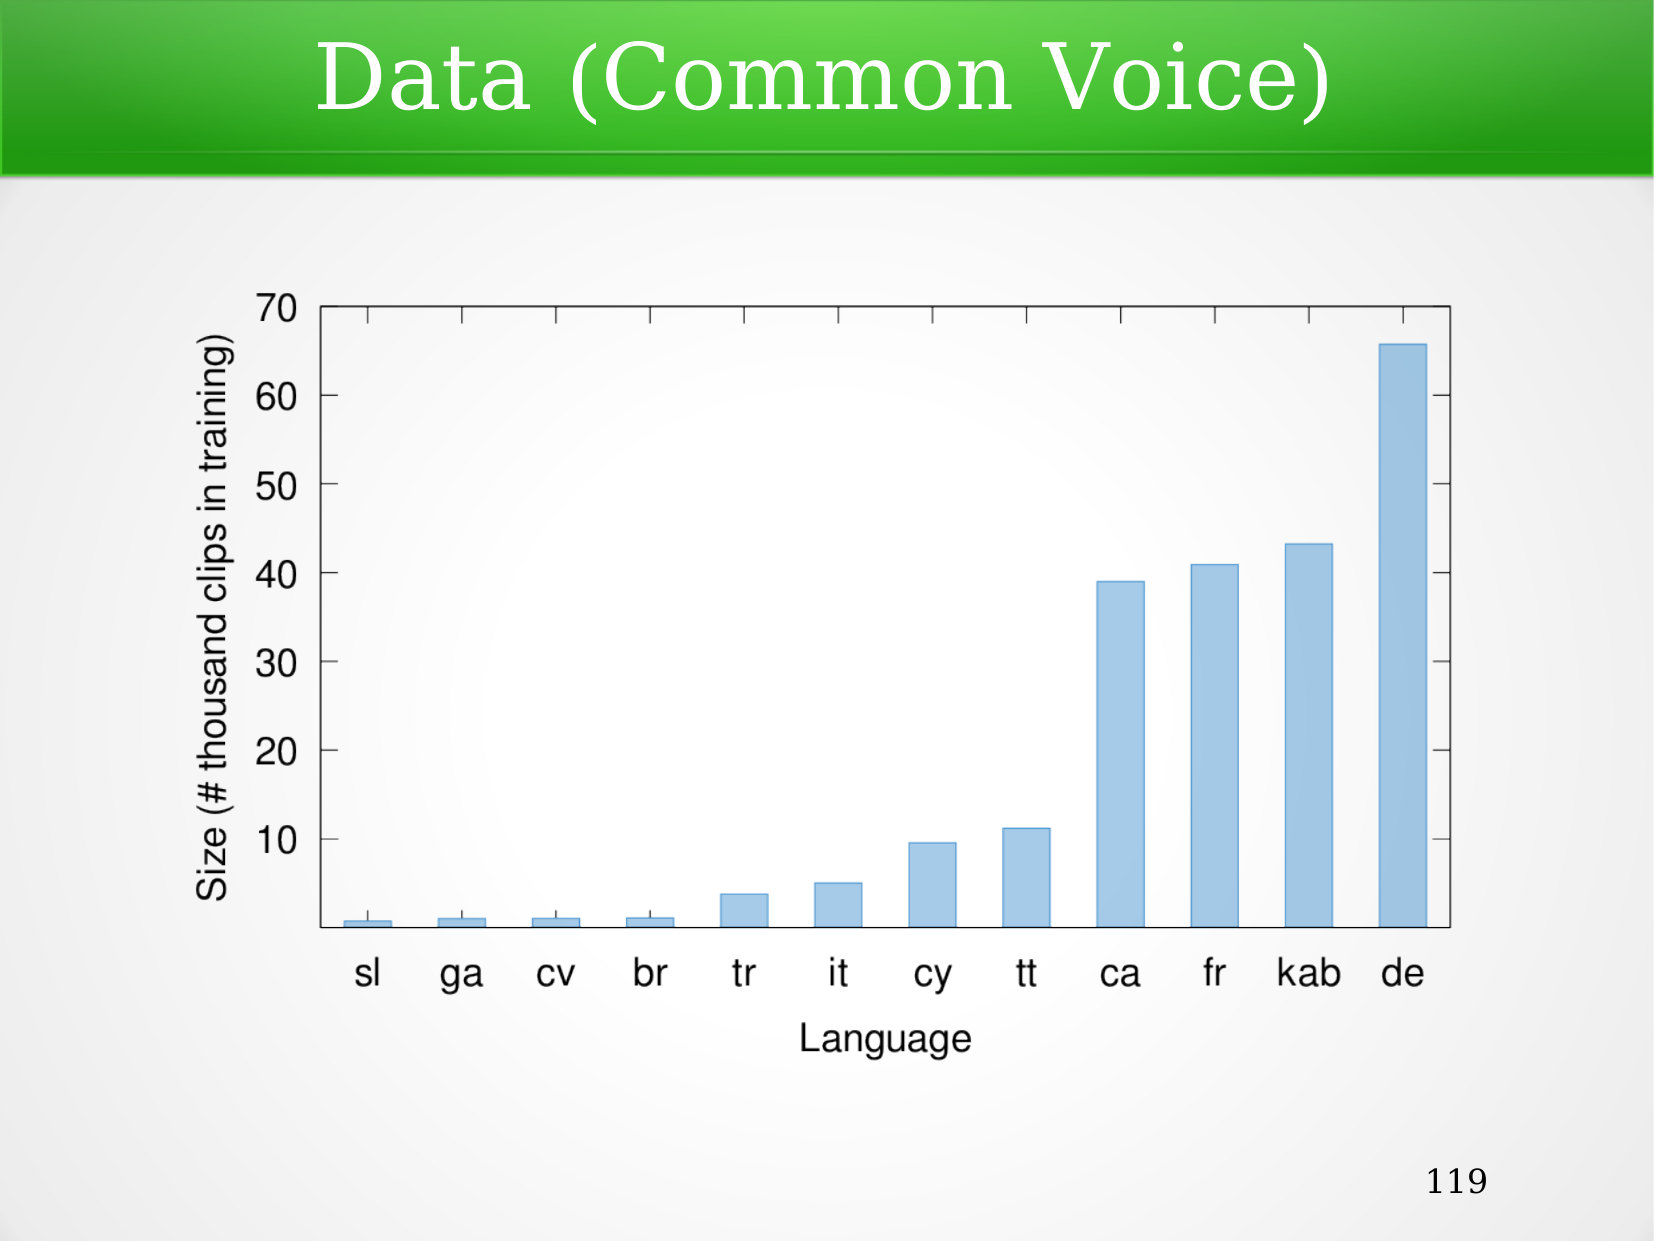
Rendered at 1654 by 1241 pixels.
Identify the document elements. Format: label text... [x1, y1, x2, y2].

picture [0, 0, 1654, 1241]
title Data (Common Voice) [82, 11, 1571, 154]
